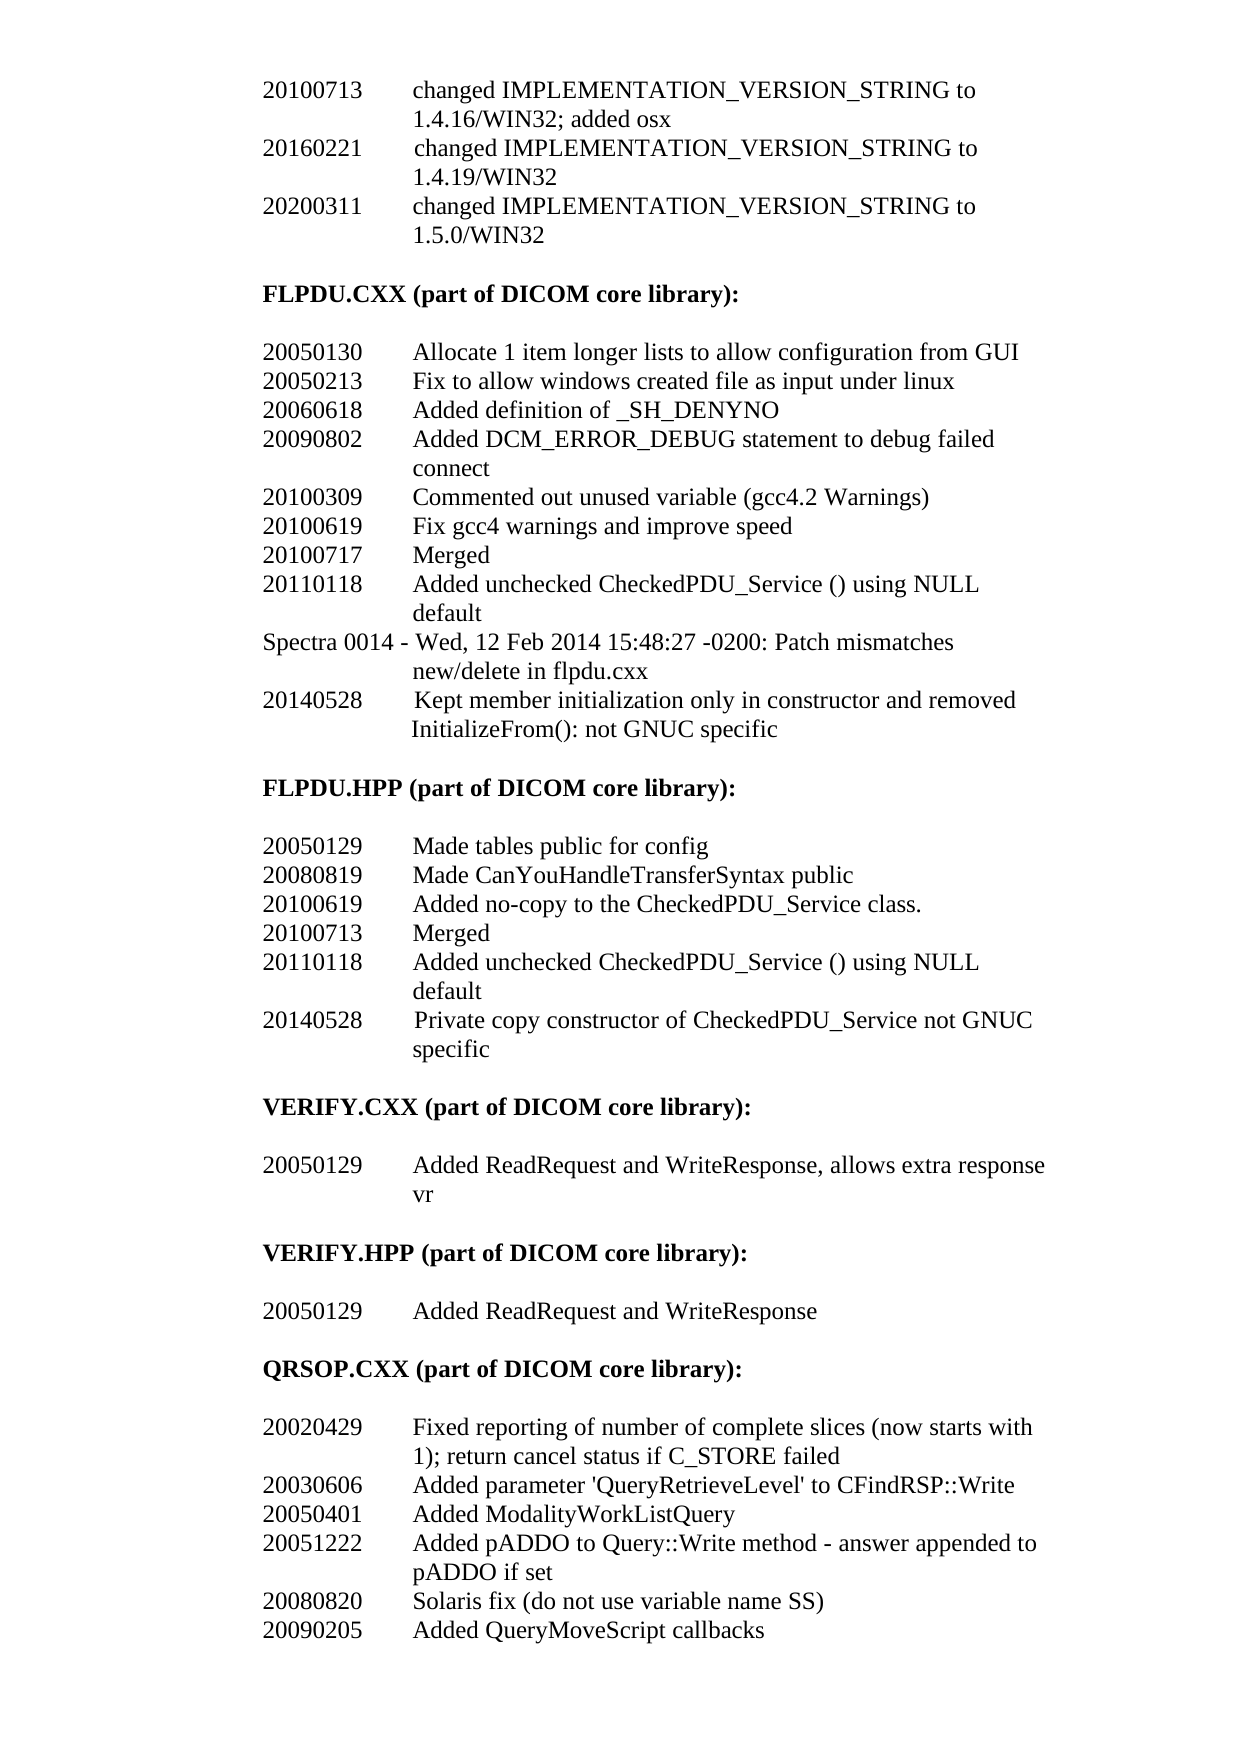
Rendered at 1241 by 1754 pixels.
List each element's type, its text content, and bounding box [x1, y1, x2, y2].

text 20050129 Added ReadRequest and WriteResponse, allows extra response vr [262, 1150, 1053, 1208]
text 20100309 Commented out unused variable (gcc4.2 Warnings) [262, 482, 1053, 511]
text 20050129 Made tables public for config [262, 831, 1053, 860]
text QRSOP.CXX (part of DICOM core library): [187, 1354, 1053, 1383]
text 20060618 Added definition of _SH_DENYNO [262, 395, 1053, 424]
text 20051222 Added pADDO to Query::Write method - answer appended to pADDO if set [262, 1528, 1053, 1586]
text 20030606 Added parameter 'QueryRetrieveLevel' to CFindRSP::Write [187, 1470, 1053, 1499]
text 20100713 Merged [262, 918, 1053, 947]
text 20090802 Added DCM_ERROR_DEBUG statement to debug failed connect [262, 424, 1053, 482]
text 20110118 Added unchecked CheckedPDU_Service () using NULL default [262, 569, 1053, 627]
text 20140528 Private copy constructor of CheckedPDU_Service not GNUC specific [262, 1005, 1053, 1063]
text 20160221 changed IMPLEMENTATION_VERSION_STRING to 1.4.19/WIN32 [262, 133, 1053, 191]
text InitializeFrom(): not GNUC specific [262, 714, 1053, 743]
text 20050129 Added ReadRequest and WriteResponse [262, 1296, 1053, 1325]
text 20100619 Fix gcc4 warnings and improve speed [262, 511, 1053, 540]
text 20100717 Merged [262, 540, 1053, 569]
text Spectra 0014 - Wed, 12 Feb 2014 15:48:27 -0200: Patch mismatches new/delete in flpdu.cxx [262, 627, 1053, 685]
text 20140528 Kept member initialization only in constructor and removed [262, 685, 1053, 714]
text 20200311 changed IMPLEMENTATION_VERSION_STRING to 1.5.0/WIN32 [262, 191, 1053, 249]
text 20050130 Allocate 1 item longer lists to allow configuration from GUI [262, 337, 1053, 366]
text 20100713 changed IMPLEMENTATION_VERSION_STRING to 1.4.16/WIN32; added osx [262, 75, 1053, 133]
text VERIFY.HPP (part of DICOM core library): [262, 1237, 1053, 1267]
text 20080819 Made CanYouHandleTransferSyntax public [262, 860, 1053, 889]
text 20110118 Added unchecked CheckedPDU_Service () using NULL default [262, 947, 1053, 1005]
text 20100619 Added no-copy to the CheckedPDU_Service class. [262, 889, 1053, 918]
text FLPDU.CXX (part of DICOM core library): [262, 278, 1053, 307]
text 20050213 Fix to allow windows created file as input under linux [262, 366, 1053, 395]
text VERIFY.CXX (part of DICOM core library): [262, 1092, 1053, 1121]
text 20080820 Solaris fix (do not use variable name SS) [262, 1586, 1053, 1615]
text 20090205 Added QueryMoveScript callbacks [262, 1615, 1053, 1644]
text 20050401 Added ModalityWorkListQuery [187, 1499, 1053, 1528]
text FLPDU.HPP (part of DICOM core library): [262, 772, 1053, 802]
text 20020429 Fixed reporting of number of complete slices (now starts with 1); return cancel status if C_STORE failed [187, 1412, 1053, 1470]
